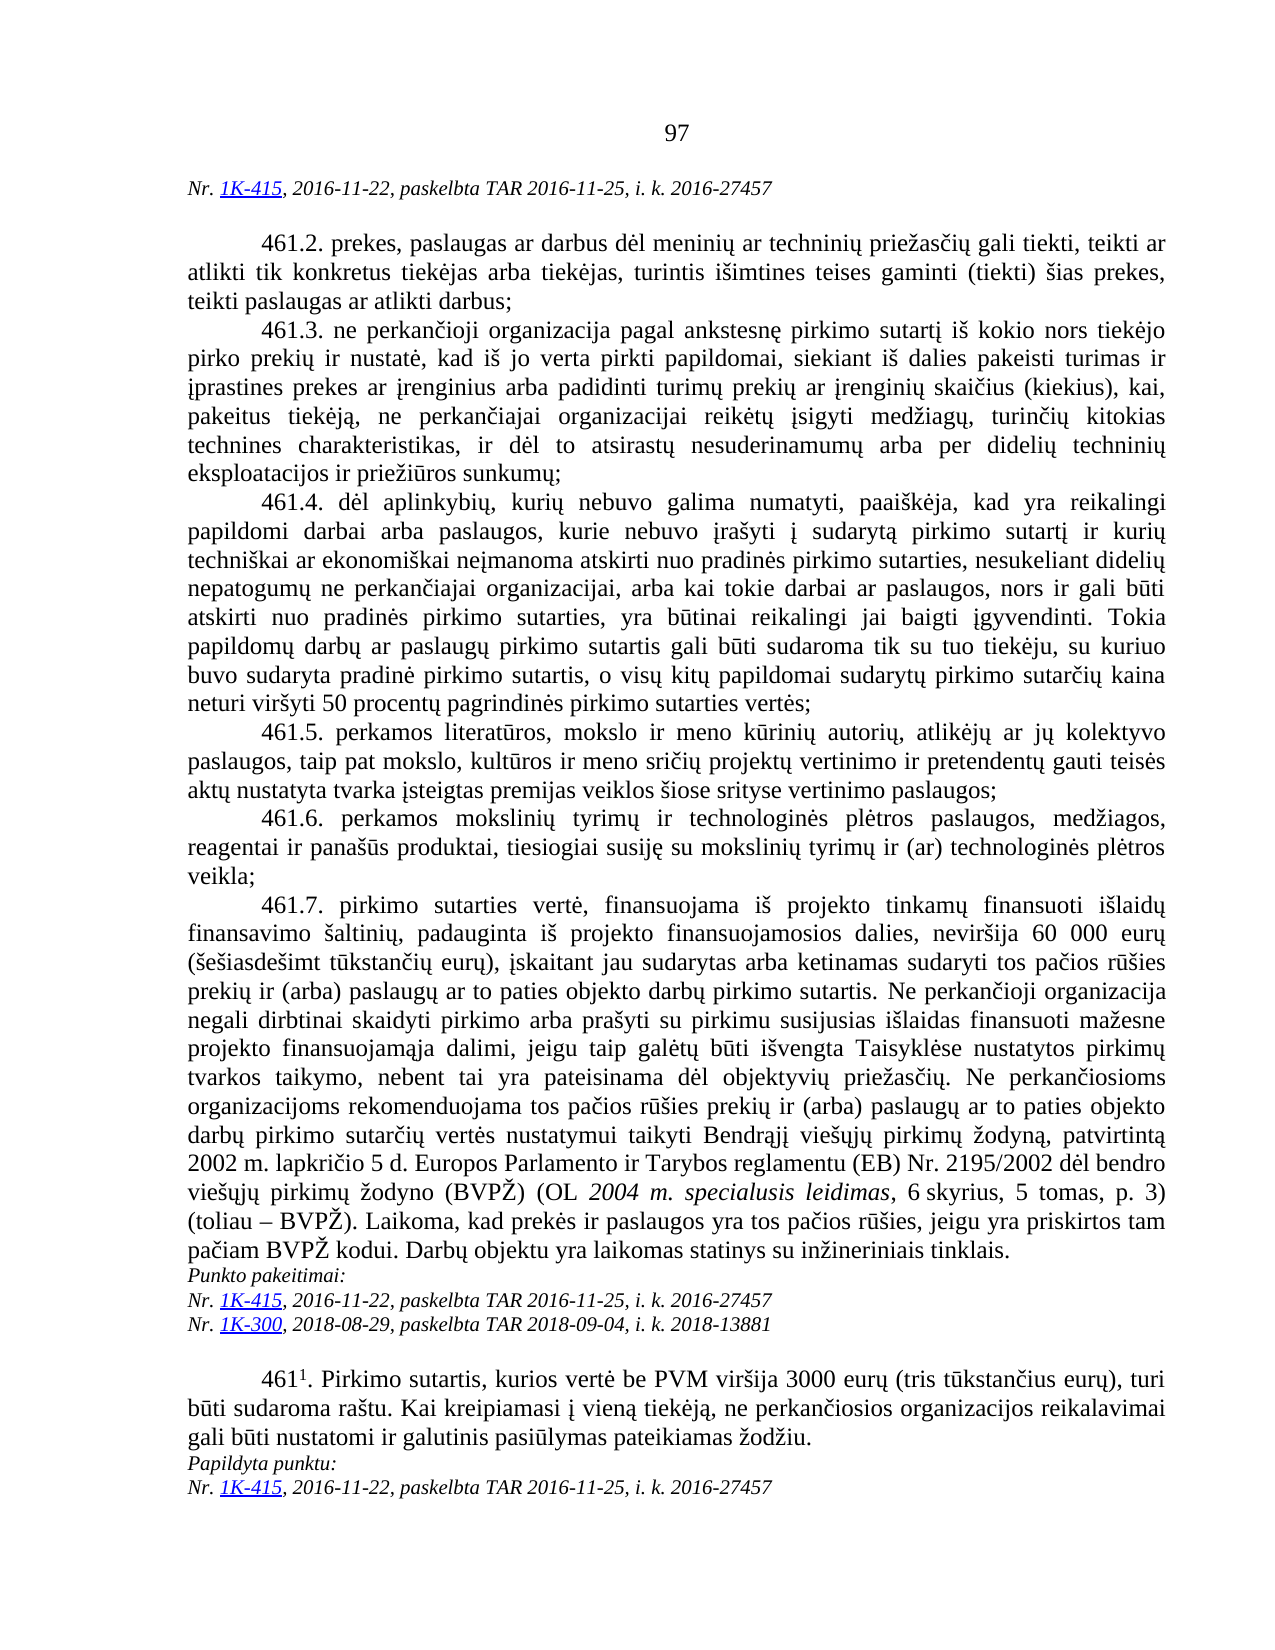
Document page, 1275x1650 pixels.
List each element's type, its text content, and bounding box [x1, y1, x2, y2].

text 461.3. ne perkančioji organizacija pagal ankstesnę pirkimo sutartį iš kokio nors tiekėjo pirko prekių ir nustatė, kad iš jo verta pirkti papildomai, siekiant iš dalies pakeisti turimas ir įprastines prekes ar įrenginius arba padidinti turimų prekių ar įrenginių skaičius (kiekius), kai, pakeitus tiekėją, ne perkančiajai organizacijai reikėtų įsigyti medžiagų, turinčių kitokias technines charakteristikas, ir dėl to atsirastų nesuderinamumų arba per didelių techninių eksploatacijos ir priežiūros sunkumų; [187, 315, 1167, 487]
text Nr. 1K-415, 2016-11-22, paskelbta TAR 2016-11-25, i. k. 2016-27457 [187, 1475, 1167, 1499]
text Punkto pakeitimai: [187, 1263, 1167, 1287]
text 461.5. perkamos literatūros, mokslo ir meno kūrinių autorių, atlikėjų ar jų kolektyvo paslaugos, taip pat mokslo, kultūros ir meno sričių projektų vertinimo ir pretendentų gauti teisės aktų nustatyta tvarka įsteigtas premijas veiklos šiose srityse vertinimo paslaugos; [187, 717, 1167, 803]
text 461.4. dėl aplinkybių, kurių nebuvo galima numatyti, paaiškėja, kad yra reikalingi papildomi darbai arba paslaugos, kurie nebuvo įrašyti į sudarytą pirkimo sutartį ir kurių techniškai ar ekonomiškai neįmanoma atskirti nuo pradinės pirkimo sutarties, nesukeliant didelių nepatogumų ne perkančiajai organizacijai, arba kai tokie darbai ar paslaugos, nors ir gali būti atskirti nuo pradinės pirkimo sutarties, yra būtinai reikalingi jai baigti įgyvendinti. Tokia papildomų darbų ar paslaugų pirkimo sutartis gali būti sudaroma tik su tuo tiekėju, su kuriuo buvo sudaryta pradinė pirkimo sutartis, o visų kitų papildomai sudarytų pirkimo sutarčių kaina neturi viršyti 50 procentų pagrindinės pirkimo sutarties vertės; [187, 487, 1167, 717]
text 461.6. perkamos mokslinių tyrimų ir technologinės plėtros paslaugos, medžiagos, reagentai ir panašūs produktai, tiesiogiai susiję su mokslinių tyrimų ir (ar) technologinės plėtros veikla; [187, 803, 1167, 890]
text Nr. 1K-415, 2016-11-22, paskelbta TAR 2016-11-25, i. k. 2016-27457 [187, 1287, 1167, 1312]
text 4611. Pirkimo sutartis, kurios vertė be PVM viršija 3000 eurų (tris tūkstančius eurų), turi būti sudaroma raštu. Kai kreipiamasi į vieną tiekėją, ne perkančiosios organizacijos reikalavimai gali būti nustatomi ir galutinis pasiūlymas pateikiamas žodžiu. [187, 1364, 1167, 1451]
text 461.2. prekes, paslaugas ar darbus dėl meninių ar techninių priežasčių gali tiekti, teikti ar atlikti tik konkretus tiekėjas arba tiekėjas, turintis išimtines teises gaminti (tiekti) šias prekes, teikti paslaugas ar atlikti darbus; [187, 228, 1167, 315]
text Papildyta punktu: [187, 1451, 1167, 1475]
text Nr. 1K-415, 2016-11-22, paskelbta TAR 2016-11-25, i. k. 2016-27457 [187, 176, 1167, 200]
text 461.7. pirkimo sutarties vertė, finansuojama iš projekto tinkamų finansuoti išlaidų finansavimo šaltinių, padauginta iš projekto finansuojamosios dalies, neviršija 60 000 eurų (šešiasdešimt tūkstančių eurų), įskaitant jau sudarytas arba ketinamas sudaryti tos pačios rūšies prekių ir (arba) paslaugų ar to paties objekto darbų pirkimo sutartis. Ne perkančioji organizacija negali dirbtinai skaidyti pirkimo arba prašyti su pirkimu susijusias išlaidas finansuoti mažesne projekto finansuojamąja dalimi, jeigu taip galėtų būti išvengta Taisyklėse nustatytos pirkimų tvarkos taikymo, nebent tai yra pateisinama dėl objektyvių priežasčių. Ne perkančiosioms organizacijoms rekomenduojama tos pačios rūšies prekių ir (arba) paslaugų ar to paties objekto darbų pirkimo sutarčių vertės nustatymui taikyti Bendrąjį viešųjų pirkimų žodyną, patvirtintą 2002 m. lapkričio 5 d. Europos Parlamento ir Tarybos reglamentu (EB) Nr. 2195/2002 dėl bendro viešųjų pirkimų žodyno (BVPŽ) (OL 2004 m. specialusis leidimas, 6 skyrius, 5 tomas, p. 3) (toliau – BVPŽ). Laikoma, kad prekės ir paslaugos yra tos pačios rūšies, jeigu yra priskirtos tam pačiam BVPŽ kodui. Darbų objektu yra laikomas statinys su inžineriniais tinklais. [187, 890, 1167, 1263]
text Nr. 1K-300, 2018-08-29, paskelbta TAR 2018-09-04, i. k. 2018-13881 [187, 1312, 1167, 1336]
